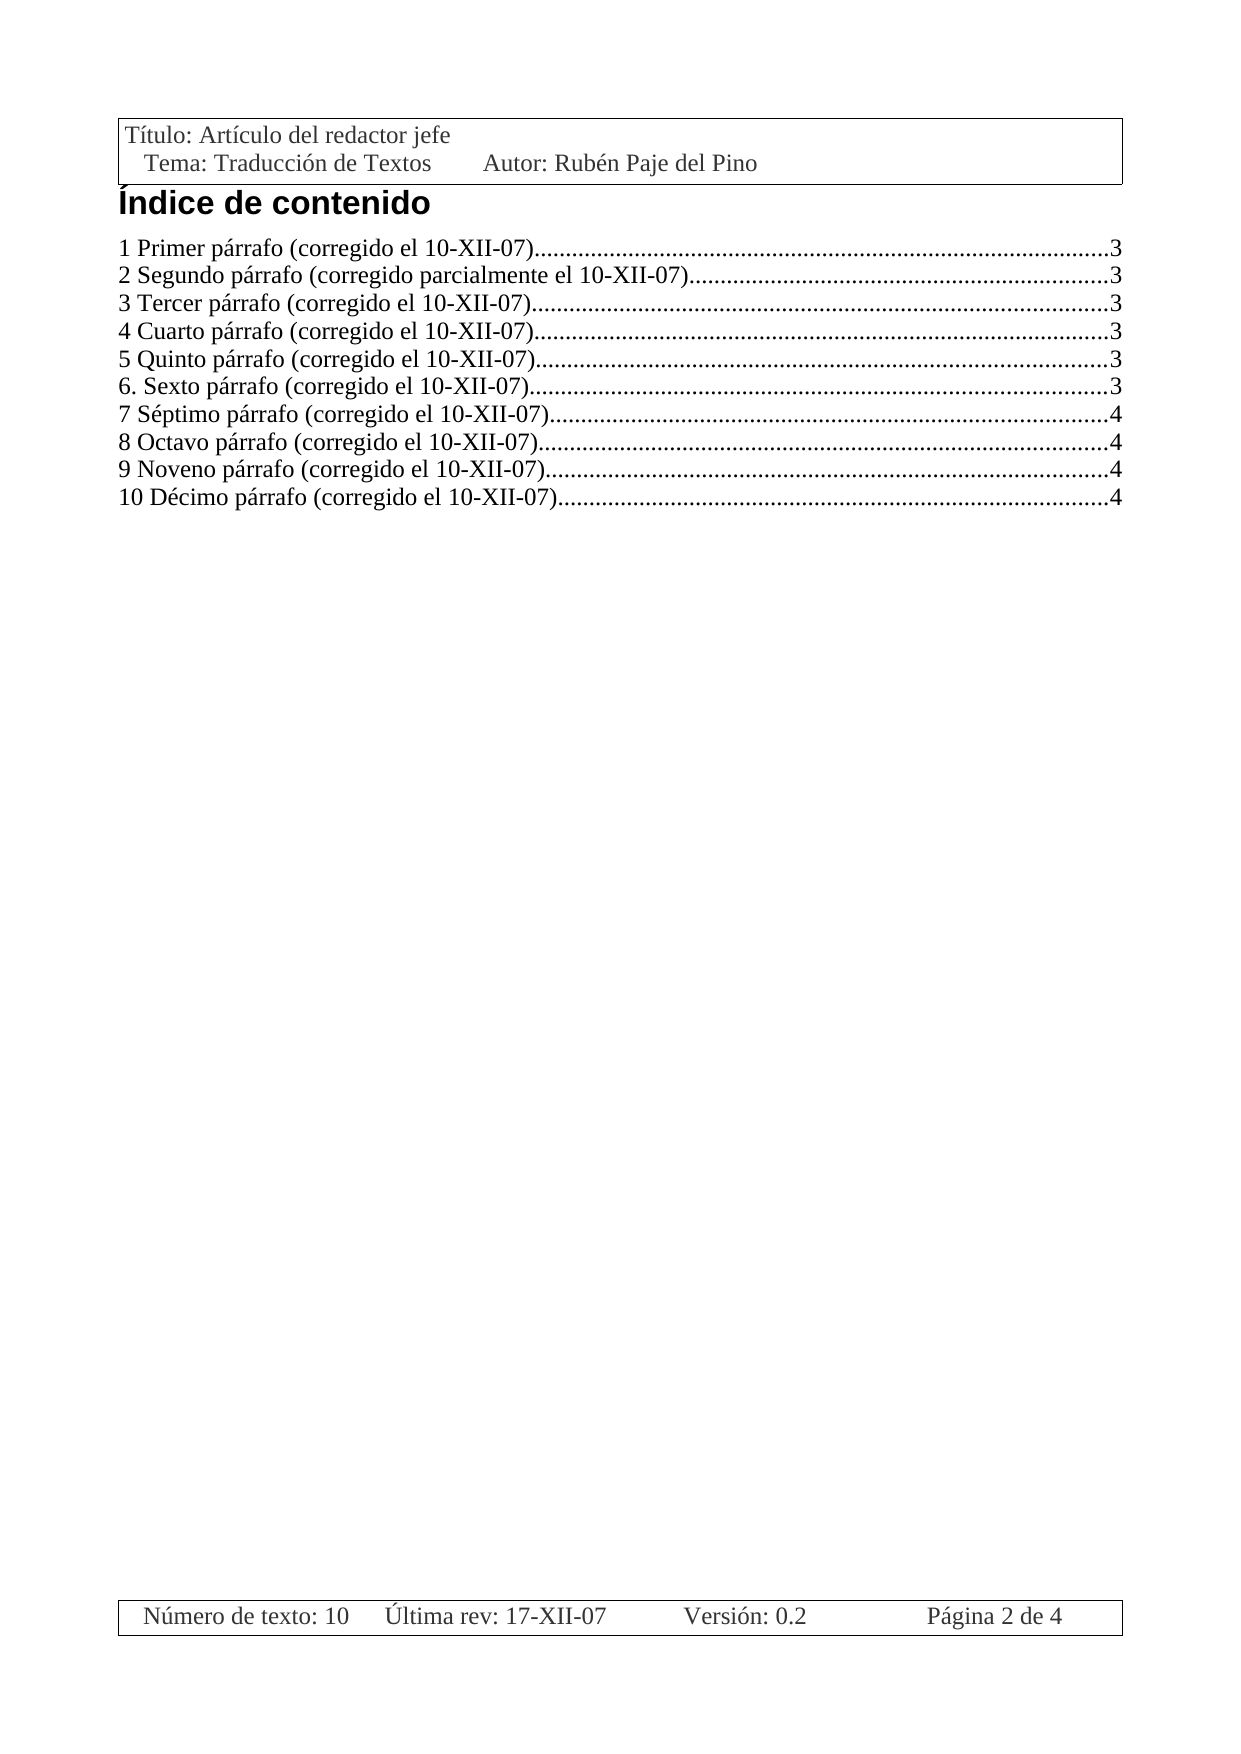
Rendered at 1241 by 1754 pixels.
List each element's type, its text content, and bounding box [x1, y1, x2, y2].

subtitle Índice de contenido [118, 185, 1122, 221]
text 5 Quinto párrafo (corregido el 10-XII-07) 3 [118, 345, 1122, 372]
text 8 Octavo párrafo (corregido el 10-XII-07) 4 [118, 428, 1122, 456]
text 6. Sexto párrafo (corregido el 10-XII-07) 3 [118, 372, 1122, 400]
text 3 Tercer párrafo (corregido el 10-XII-07) 3 [118, 289, 1122, 317]
text 4 Cuarto párrafo (corregido el 10-XII-07) 3 [118, 317, 1122, 345]
text 7 Séptimo párrafo (corregido el 10-XII-07) 4 [118, 400, 1122, 428]
text 1 Primer párrafo (corregido el 10-XII-07) 3 [118, 234, 1122, 262]
text 2 Segundo párrafo (corregido parcialmente el 10-XII-07) 3 [118, 262, 1122, 289]
text 9 Noveno párrafo (corregido el 10-XII-07) 4 [118, 456, 1122, 483]
text 10 Décimo párrafo (corregido el 10-XII-07) 4 [118, 483, 1122, 511]
